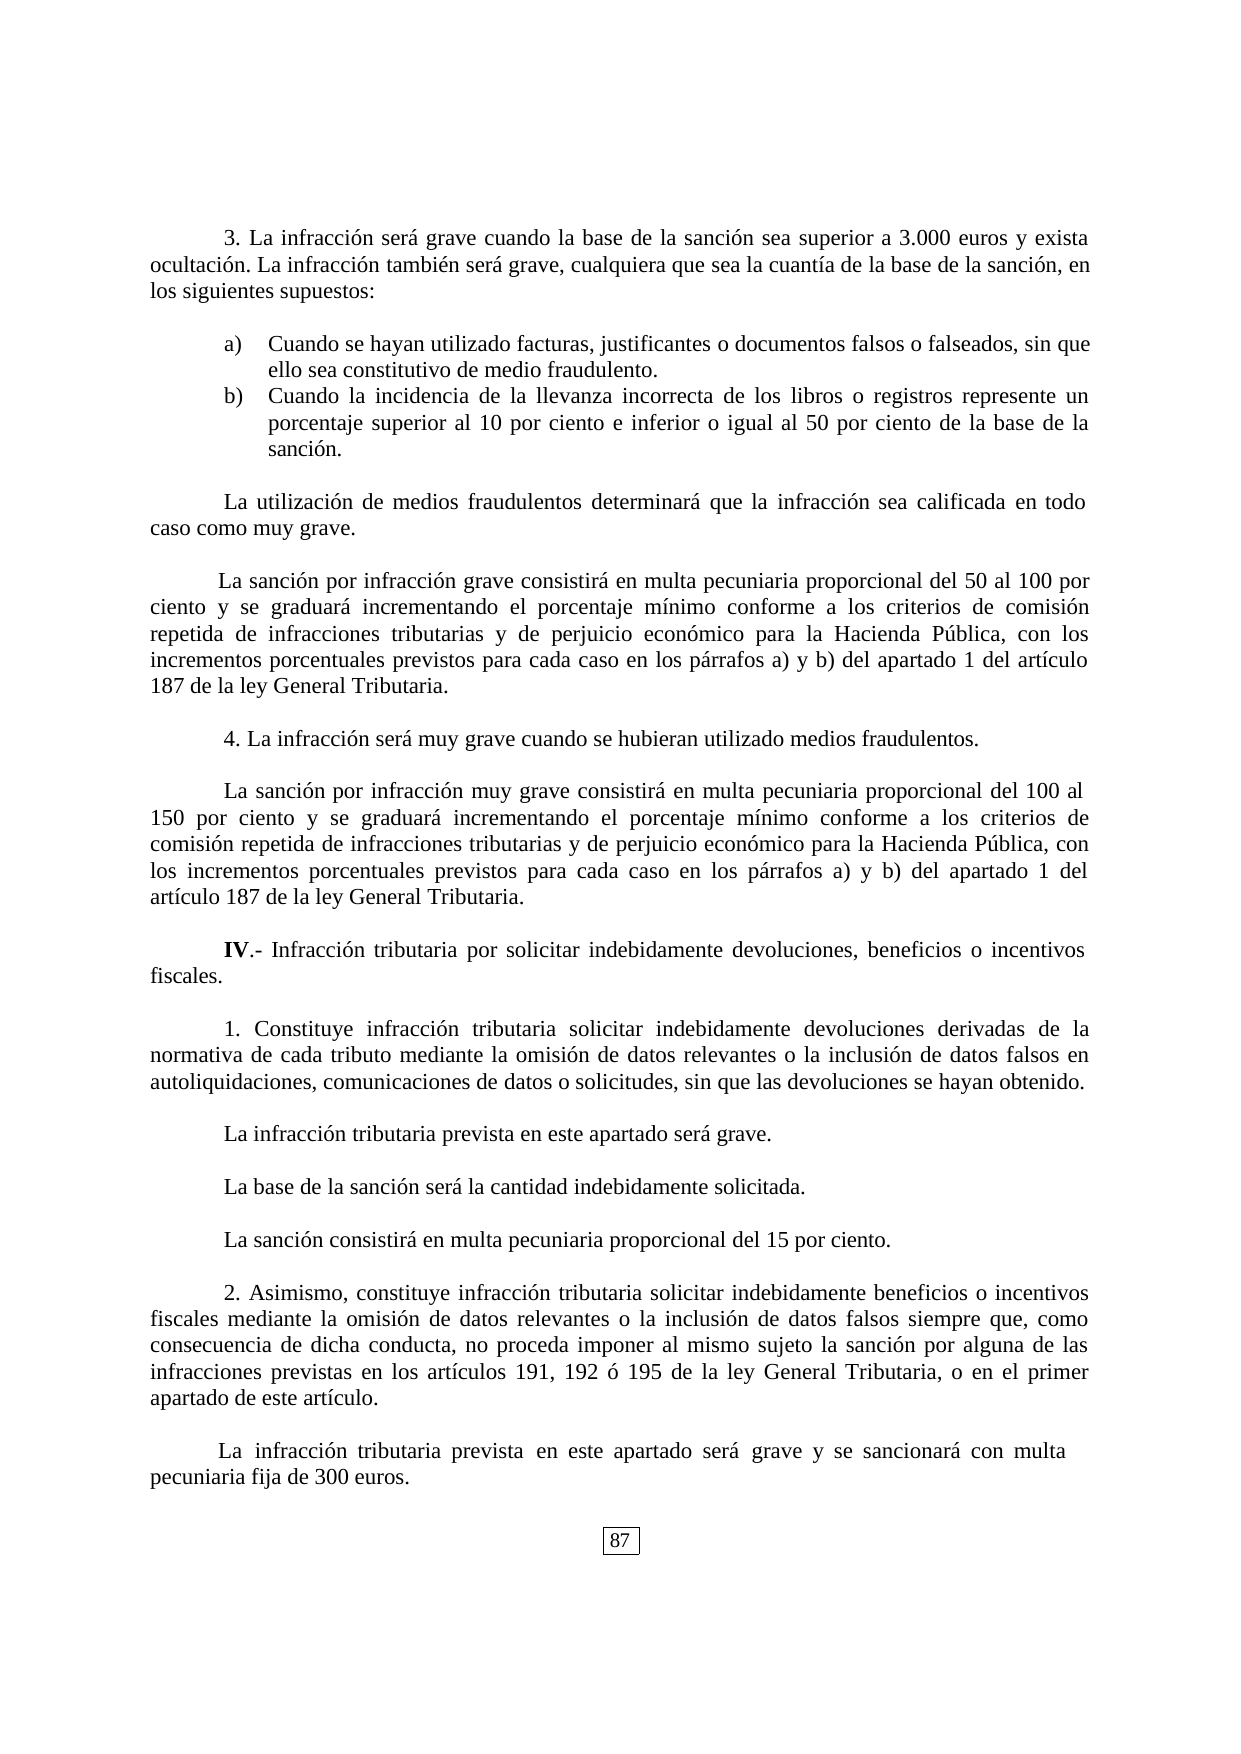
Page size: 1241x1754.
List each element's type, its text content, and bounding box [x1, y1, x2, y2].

text La infracción tributaria prevista en este apartado será grave. [223, 1121, 1107, 1147]
list Asimismo, constituye infracción tributaria solicitar indebidamente beneficios o incentivos fiscales mediante la omisión de datos relevantes o la inclusión de datos falsos siempre que, como consecuencia de dicha conducta, no proceda imponer al mismo sujeto la sanción por alguna de las infracciones previstas en los artículos 191, 192 ó 195 de la ley General Tributaria, o en el primer apartado de este artículo. [150, 1279, 1091, 1410]
list La infracción será grave cuando la base de la sanción sea superior a 3.000 euros y exista ocultación. La infracción también será grave, cualquiera que sea la cuantía de la base de la sanción, en los siguientes supuestos: [150, 224, 1091, 303]
text IV.- Infracción tributaria por solicitar indebidamente devoluciones, beneficios o incentivos fiscales. [150, 936, 1107, 989]
text La infracción tributaria prevista en este apartado será grave y se sancionará con multa pecuniaria fija de 300 euros. [150, 1437, 1107, 1489]
text La sanción por infracción muy grave consistirá en multa pecuniaria proporcional del 100 al [223, 778, 1107, 804]
text La utilización de medios fraudulentos determinará que la infracción sea calificada en todo caso como muy grave. [150, 488, 1107, 541]
text 150 por ciento y se graduará incrementando el porcentaje mínimo conforme a los criterios de comisión repetida de infracciones tributarias y de perjuicio económico para la Hacienda Pública, con los incrementos porcentuales previstos para cada caso en los párrafos a) y b) del apartado 1 del artículo 187 de la ley General Tributaria. [150, 804, 1091, 909]
text La base de la sanción será la cantidad indebidamente solicitada. [223, 1173, 1107, 1199]
text La sanción consistirá en multa pecuniaria proporcional del 15 por ciento. [223, 1226, 1107, 1252]
list Cuando se hayan utilizado facturas, justificantes o documentos falsos o falseados, sin que ello sea constitutivo de medio fraudulento. [224, 330, 1091, 382]
list La infracción será muy grave cuando se hubieran utilizado medios fraudulentos. [223, 725, 1107, 751]
list Cuando la incidencia de la llevanza incorrecta de los libros o registros represente un porcentaje superior al 10 por ciento e inferior o igual al 50 por ciento de la base de la sanción. [224, 382, 1091, 462]
list Constituye infracción tributaria solicitar indebidamente devoluciones derivadas de la normativa de cada tributo mediante la omisión de datos relevantes o la inclusión de datos falsos en autoliquidaciones, comunicaciones de datos o solicitudes, sin que las devoluciones se hayan obtenido. [150, 1015, 1091, 1094]
text La sanción por infracción grave consistirá en multa pecuniaria proporcional del 50 al 100 por ciento y se graduará incrementando el porcentaje mínimo conforme a los criterios de comisión repetida de infracciones tributarias y de perjuicio económico para la Hacienda Pública, con los incrementos porcentuales previstos para cada caso en los párrafos a) y b) del apartado 1 del artículo 187 de la ley General Tributaria. [150, 567, 1091, 699]
